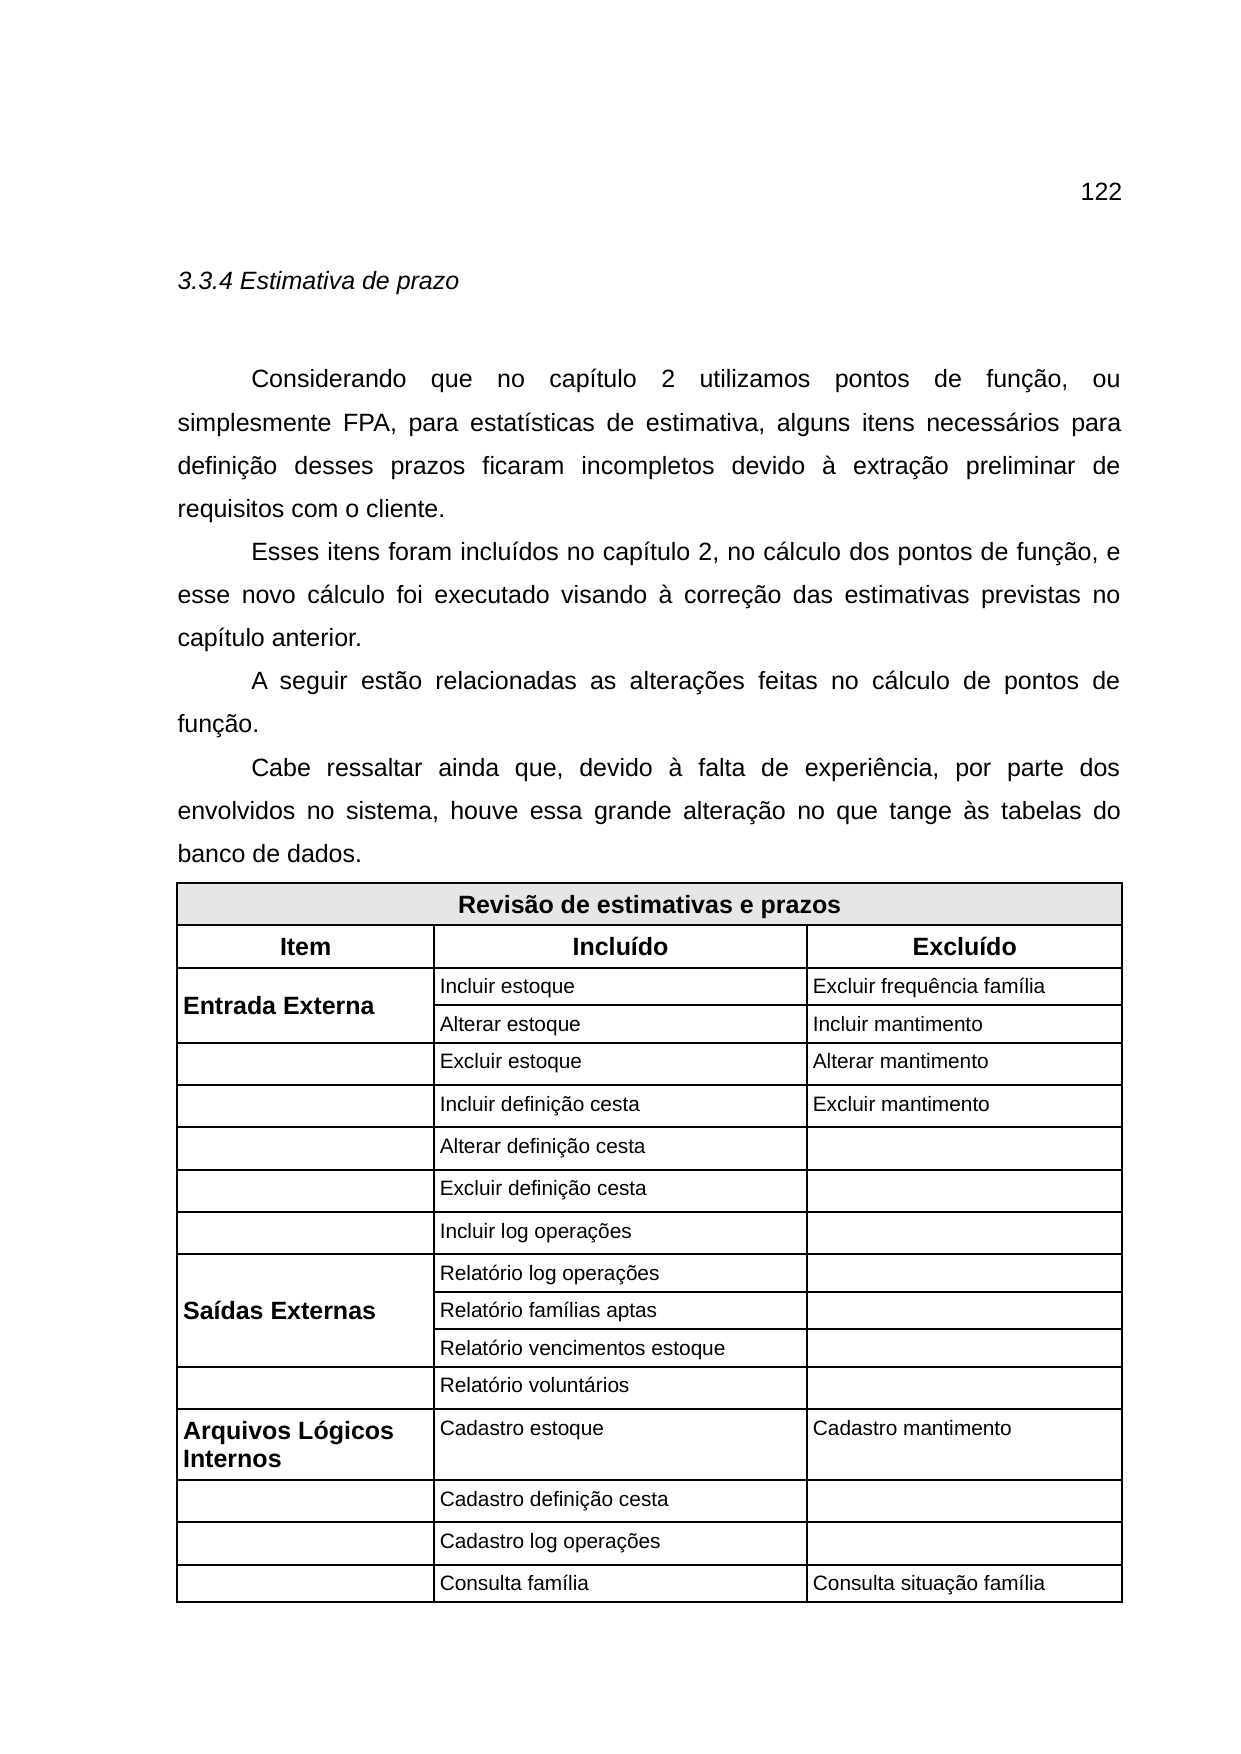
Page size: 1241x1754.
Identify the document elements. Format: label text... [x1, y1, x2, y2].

table_cell Excluir definição cesta [435, 1171, 806, 1211]
table_cell [178, 1128, 433, 1168]
table_cell Incluir log operações [435, 1213, 806, 1253]
table_cell Entrada Externa [178, 969, 433, 1042]
table_cell [178, 1566, 433, 1601]
table_cell [178, 1213, 433, 1253]
text Considerando que no capítulo 2 utilizamos pontos de função, ou simplesmente FPA, para estatísticas de estimativa, alguns itens necessários para definição desses prazos ficaram incompletos devido à extração preliminar de requisitos com o cliente. [177, 364, 1122, 523]
table_cell [808, 1128, 1121, 1168]
table_cell [178, 1368, 433, 1408]
table_cell Incluir mantimento [808, 1006, 1121, 1042]
table_cell Alterar definição cesta [435, 1128, 806, 1168]
table_cell Alterar mantimento [808, 1044, 1121, 1084]
table_cell Excluir estoque [435, 1044, 806, 1084]
table_cell Excluído [808, 926, 1121, 967]
table_cell Consulta família [435, 1566, 806, 1601]
table_cell Cadastro definição cesta [435, 1481, 806, 1521]
text A seguir estão relacionadas as alterações feitas no cálculo de pontos de função. [177, 666, 1122, 738]
table_cell Item [178, 926, 433, 967]
table_cell Cadastro log operações [435, 1523, 806, 1563]
table_cell [808, 1481, 1121, 1521]
text Cabe ressaltar ainda que, devido à falta de experiência, por parte dos envolvidos no sistema, houve essa grande alteração no que tange às tabelas do banco de dados. [177, 753, 1122, 868]
table_cell [178, 1481, 433, 1521]
table_cell Arquivos Lógicos Internos [178, 1410, 433, 1479]
table_cell Relatório vencimentos estoque [435, 1330, 806, 1366]
table_cell Alterar estoque [435, 1006, 806, 1042]
table_cell Consulta situação família [808, 1566, 1121, 1601]
table_cell Incluir estoque [435, 969, 806, 1004]
table_cell Relatório famílias aptas [435, 1293, 806, 1328]
table_cell [178, 1086, 433, 1126]
table_cell Incluir definição cesta [435, 1086, 806, 1126]
table_cell Relatório voluntários [435, 1368, 806, 1408]
table_cell Relatório log operações [435, 1255, 806, 1291]
table_cell [808, 1213, 1121, 1253]
text Esses itens foram incluídos no capítulo 2, no cálculo dos pontos de função, e esse novo cálculo foi executado visando à correção das estimativas previstas no capítulo anterior. [177, 537, 1122, 652]
table_cell Saídas Externas [178, 1255, 433, 1366]
table_cell [178, 1044, 433, 1084]
table_cell Incluído [435, 926, 806, 967]
table_cell Cadastro mantimento [808, 1410, 1121, 1479]
table_cell [808, 1523, 1121, 1563]
table_cell [808, 1330, 1121, 1366]
table_cell Excluir mantimento [808, 1086, 1121, 1126]
table_header Revisão de estimativas e prazos [178, 884, 1121, 924]
subtitle 3.3.4 Estimativa de prazo [177, 266, 1122, 294]
table_cell [808, 1368, 1121, 1408]
table_cell [808, 1255, 1121, 1291]
table_cell [178, 1523, 433, 1563]
table_cell Excluir frequência família [808, 969, 1121, 1004]
table_cell [808, 1293, 1121, 1328]
table_cell Cadastro estoque [435, 1410, 806, 1479]
table_cell [178, 1171, 433, 1211]
table_cell [808, 1171, 1121, 1211]
